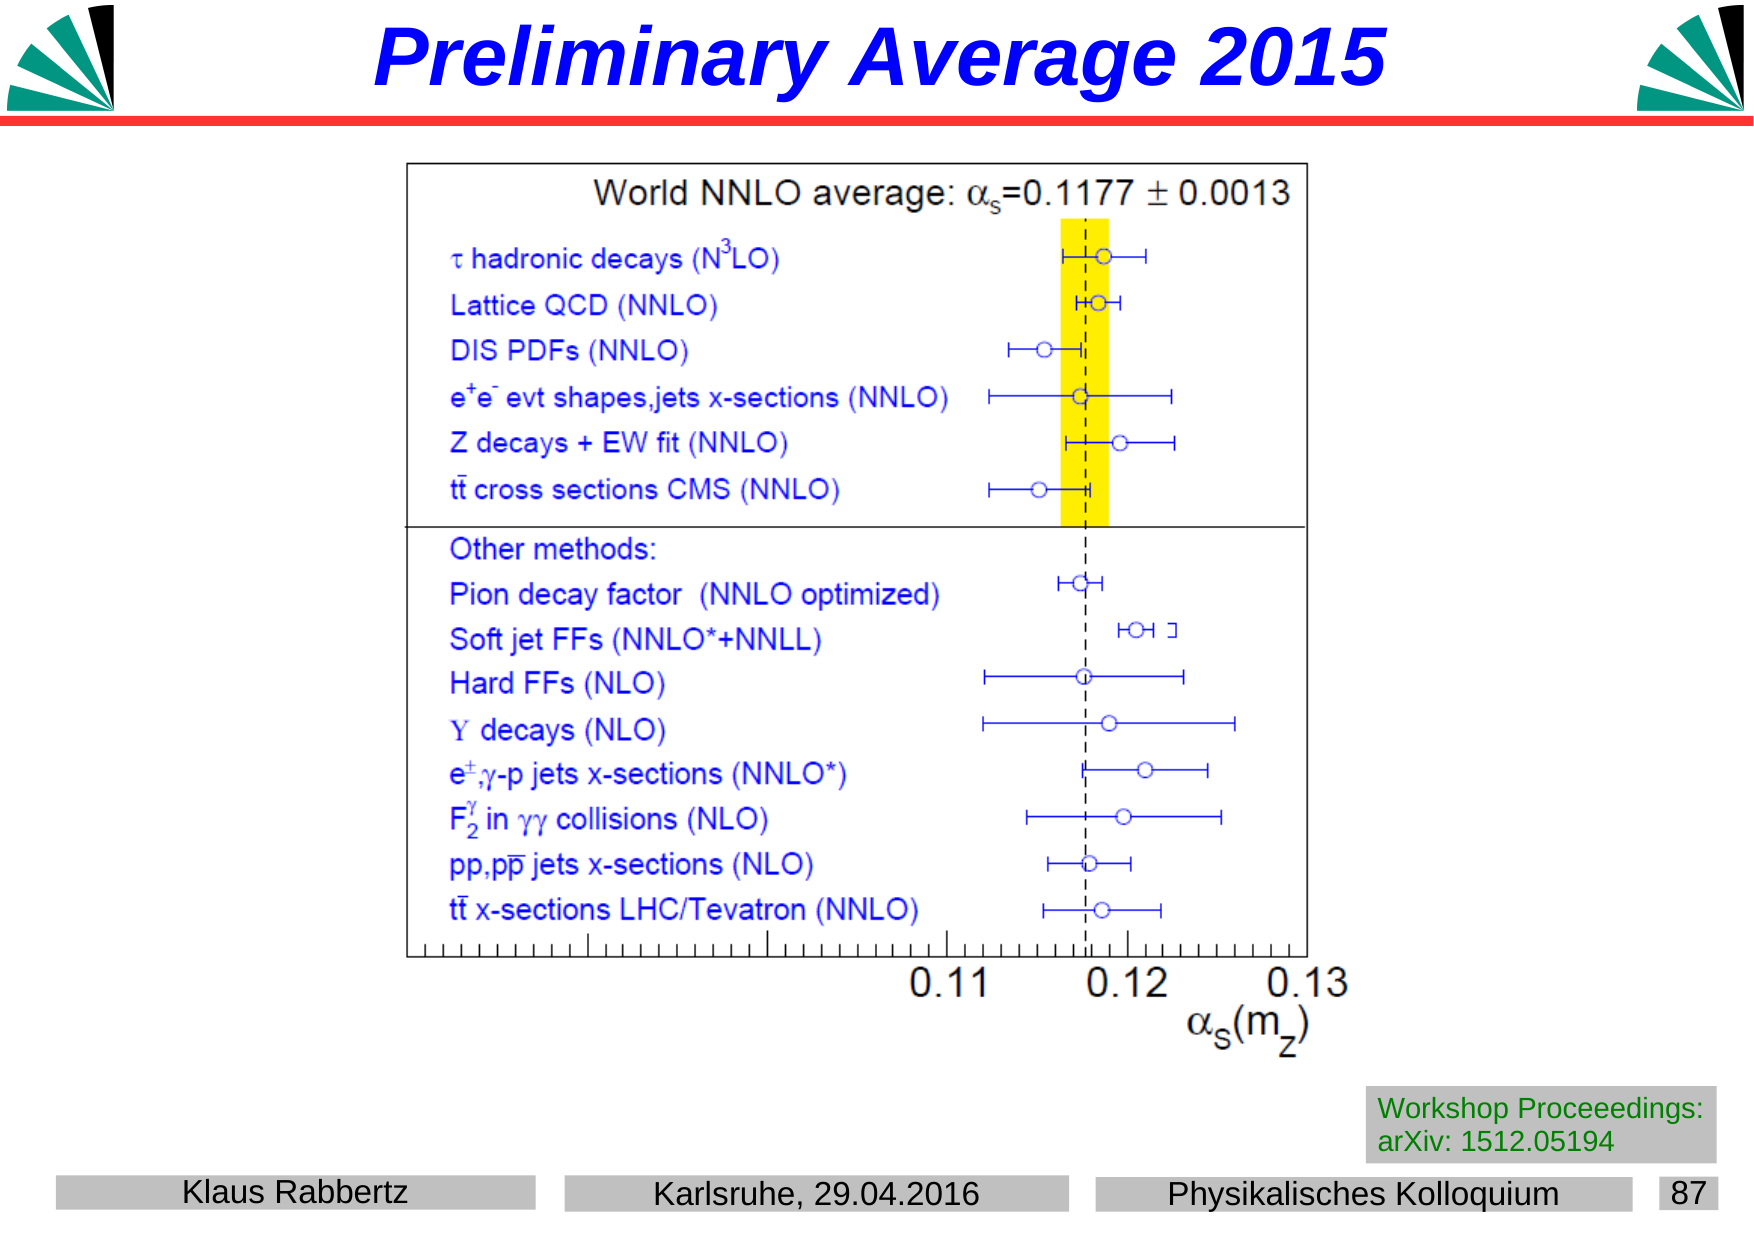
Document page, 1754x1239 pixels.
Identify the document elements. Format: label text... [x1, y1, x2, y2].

text_box Workshop Proceeedings: arXiv: 1512.05194 [1365, 1086, 1717, 1164]
picture [1637, 5, 1744, 112]
title Preliminary Average 2015 [129, 0, 1631, 114]
picture [393, 154, 1361, 1071]
picture [7, 5, 114, 112]
